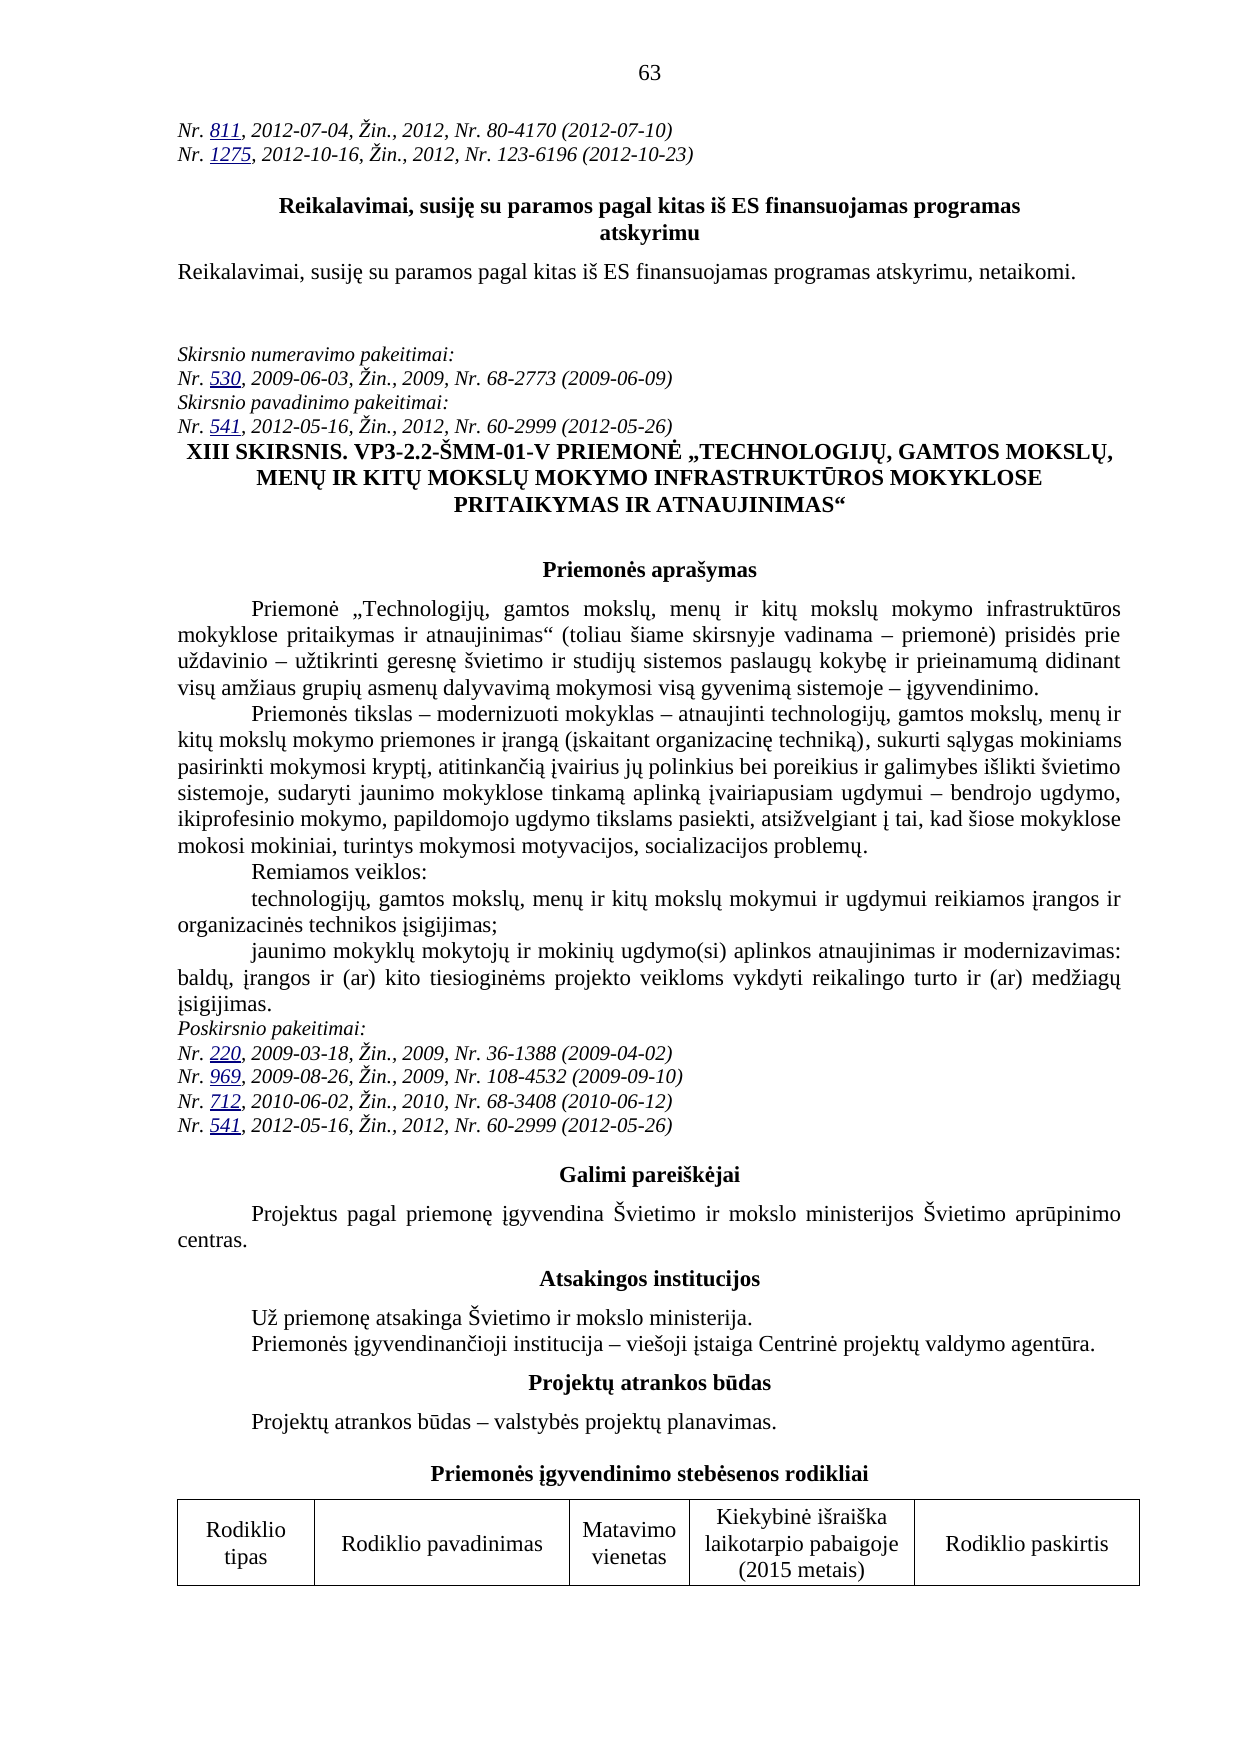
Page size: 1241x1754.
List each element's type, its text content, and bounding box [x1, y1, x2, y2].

text Projektų atrankos būdas [177, 1369, 1122, 1395]
text Nr. 712, 2010-06-02, Žin., 2010, Nr. 68-3408 (2010-06-12) [177, 1088, 1122, 1113]
table_header Rodiklio tipas [178, 1500, 314, 1585]
text Nr. 541, 2012-05-16, Žin., 2012, Nr. 60-2999 (2012-05-26) [177, 414, 1122, 438]
text Priemonės tikslas – modernizuoti mokyklas – atnaujinti technologijų, gamtos mokslų, menų ir kitų mokslų mokymo priemones ir įrangą (įskaitant organizacinę techniką), sukurti sąlygas mokiniams pasirinkti mokymosi kryptį, atitinkančią įvairius jų polinkius bei poreikius ir galimybes išlikti švietimo sistemoje, sudaryti jaunimo mokyklose tinkamą aplinką įvairiapusiam ugdymui – bendrojo ugdymo, ikiprofesinio mokymo, papildomojo ugdymo tikslams pasiekti, atsižvelgiant į tai, kad šiose mokyklose mokosi mokiniai, turintys mokymosi motyvacijos, socializacijos problemų. [177, 700, 1122, 858]
text Nr. 541, 2012-05-16, Žin., 2012, Nr. 60-2999 (2012-05-26) [177, 1113, 1122, 1137]
text Skirsnio numeravimo pakeitimai: [177, 342, 1122, 366]
table_header Matavimo vienetas [570, 1500, 689, 1585]
text Nr. 811, 2012-07-04, Žin., 2012, Nr. 80-4170 (2012-07-10) [177, 118, 1122, 142]
table_header Rodiklio pavadinimas [315, 1500, 569, 1585]
subtitle XIII SKIRSNIS. VP3-2.2-ŠMM-01-V priemonė „Technologijų, gamtos mokslų, menų IR KITŲ MOKSLŲ mokymo infrastruktūros mokyklose pritaikymas ir atnaujinimas“ [177, 438, 1122, 517]
text Atsakingos institucijos [177, 1265, 1122, 1291]
text Nr. 530, 2009-06-03, Žin., 2009, Nr. 68-2773 (2009-06-09) [177, 366, 1122, 390]
text Nr. 1275, 2012-10-16, Žin., 2012, Nr. 123-6196 (2012-10-23) [177, 142, 1122, 166]
text Reikalavimai, susiję su paramos pagal kitas iš ES finansuojamas programas atskyrimu, netaikomi. [177, 258, 1122, 284]
text jaunimo mokyklų mokytojų ir mokinių ugdymo(si) aplinkos atnaujinimas ir modernizavimas: baldų, įrangos ir (ar) kito tiesioginėms projekto veikloms vykdyti reikalingo turto ir (ar) medžiagų įsigijimas. [177, 937, 1122, 1016]
text Priemonės įgyvendinimo stebėsenos rodikliai [177, 1460, 1122, 1487]
text Galimi pareiškėjai [177, 1161, 1122, 1187]
text Projektus pagal priemonę įgyvendina Švietimo ir mokslo ministerijos Švietimo aprūpinimo centras. [177, 1199, 1122, 1252]
text Nr. 969, 2009-08-26, Žin., 2009, Nr. 108-4532 (2009-09-10) [177, 1064, 1122, 1088]
text technologijų, gamtos mokslų, menų ir kitų mokslų mokymui ir ugdymui reikiamos įrangos ir organizacinės technikos įsigijimas; [177, 884, 1122, 937]
text Poskirsnio pakeitimai: [177, 1016, 1122, 1040]
text Priemonė „Technologijų, gamtos mokslų, menų ir kitų mokslų mokymo infrastruktūros mokyklose pritaikymas ir atnaujinimas“ (toliau šiame skirsnyje vadinama – priemonė) prisidės prie uždavinio – užtikrinti geresnę švietimo ir studijų sistemos paslaugų kokybę ir prieinamumą didinant visų amžiaus grupių asmenų dalyvavimą mokymosi visą gyvenimą sistemoje – įgyvendinimo. [177, 595, 1122, 700]
table_header Kiekybinė išraiška laikotarpio pabaigoje (2015 metais) [690, 1500, 914, 1585]
text Už priemonę atsakinga Švietimo ir mokslo ministerija. [177, 1304, 1122, 1330]
text Priemonės aprašymas [177, 556, 1122, 582]
text Nr. 220, 2009-03-18, Žin., 2009, Nr. 36-1388 (2009-04-02) [177, 1040, 1122, 1064]
text Remiamos veiklos: [177, 858, 1122, 884]
table_header Rodiklio paskirtis [915, 1500, 1139, 1585]
text Projektų atrankos būdas – valstybės projektų planavimas. [177, 1408, 1122, 1434]
text Reikalavimai, susiję su paramos pagal kitas iš ES finansuojamas programas atskyrimu [177, 193, 1122, 245]
text Skirsnio pavadinimo pakeitimai: [177, 390, 1122, 414]
text Priemonės įgyvendinančioji institucija – viešoji įstaiga Centrinė projektų valdymo agentūra. [177, 1330, 1122, 1356]
